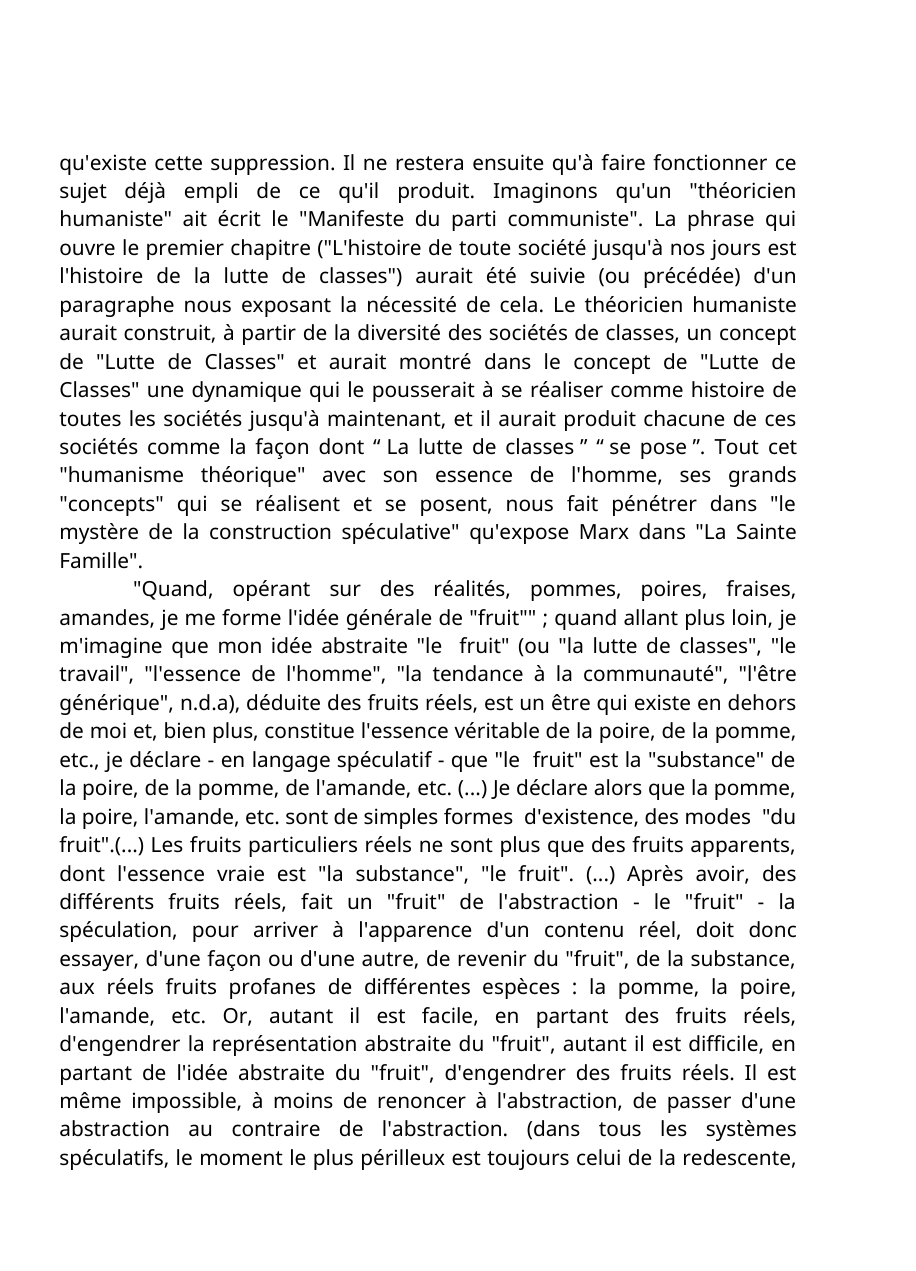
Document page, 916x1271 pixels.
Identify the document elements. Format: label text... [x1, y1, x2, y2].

text "Quand, opérant sur des réalités, pommes, poires, fraises, amandes, je me forme l'idée générale de "fruit"" ; quand allant plus loin, je m'imagine que mon idée abstraite "le fruit" (ou "la lutte de classes", "le travail", "l'essence de l'homme", "la tendance à la communauté", "l'être générique", n.d.a), déduite des fruits réels, est un être qui existe en dehors de moi et, bien plus, constitue l'essence véritable de la poire, de la pomme, etc., je déclare - en langage spéculatif - que "le fruit" est la "substance" de la poire, de la pomme, de l'amande, etc. (...) Je déclare alors que la pomme, la poire, l'amande, etc. sont de simples formes d'existence, des modes "du fruit".(...) Les fruits particuliers réels ne sont plus que des fruits apparents, dont l'essence vraie est "la substance", "le fruit". (...) Après avoir, des différents fruits réels, fait un "fruit" de l'abstraction - le "fruit" - la spéculation, pour arriver à l'apparence d'un contenu réel, doit donc essayer, d'une façon ou d'une autre, de revenir du "fruit", de la substance, aux réels fruits profanes de différentes espèces : la pomme, la poire, l'amande, etc. Or, autant il est facile, en partant des fruits réels, d'engendrer la représentation abstraite du "fruit", autant il est difficile, en partant de l'idée abstraite du "fruit", d'engendrer des fruits réels. Il est même impossible, à moins de renoncer à l'abstraction, de passer d'une abstraction au contraire de l'abstraction. (dans tous les systèmes spéculatifs, le moment le plus périlleux est toujours celui de la redescente, [59, 574, 797, 1171]
text qu'existe cette suppression. Il ne restera ensuite qu'à faire fonctionner ce sujet déjà empli de ce qu'il produit. Imaginons qu'un "théoricien humaniste" ait écrit le "Manifeste du parti communiste". La phrase qui ouvre le premier chapitre ("L'histoire de toute société jusqu'à nos jours est l'histoire de la lutte de classes") aurait été suivie (ou précédée) d'un paragraphe nous exposant la nécessité de cela. Le théoricien humaniste aurait construit, à partir de la diversité des sociétés de classes, un concept de "Lutte de Classes" et aurait montré dans le concept de "Lutte de Classes" une dynamique qui le pousserait à se réaliser comme histoire de toutes les sociétés jusqu'à maintenant, et il aurait produit chacune de ces sociétés comme la façon dont “ La lutte de classes ” “ se pose ”. Tout cet "humanisme théorique" avec son essence de l'homme, ses grands "concepts" qui se réalisent et se posent, nous fait pénétrer dans "le mystère de la construction spéculative" qu'expose Marx dans "La Sainte Famille". [59, 148, 797, 574]
